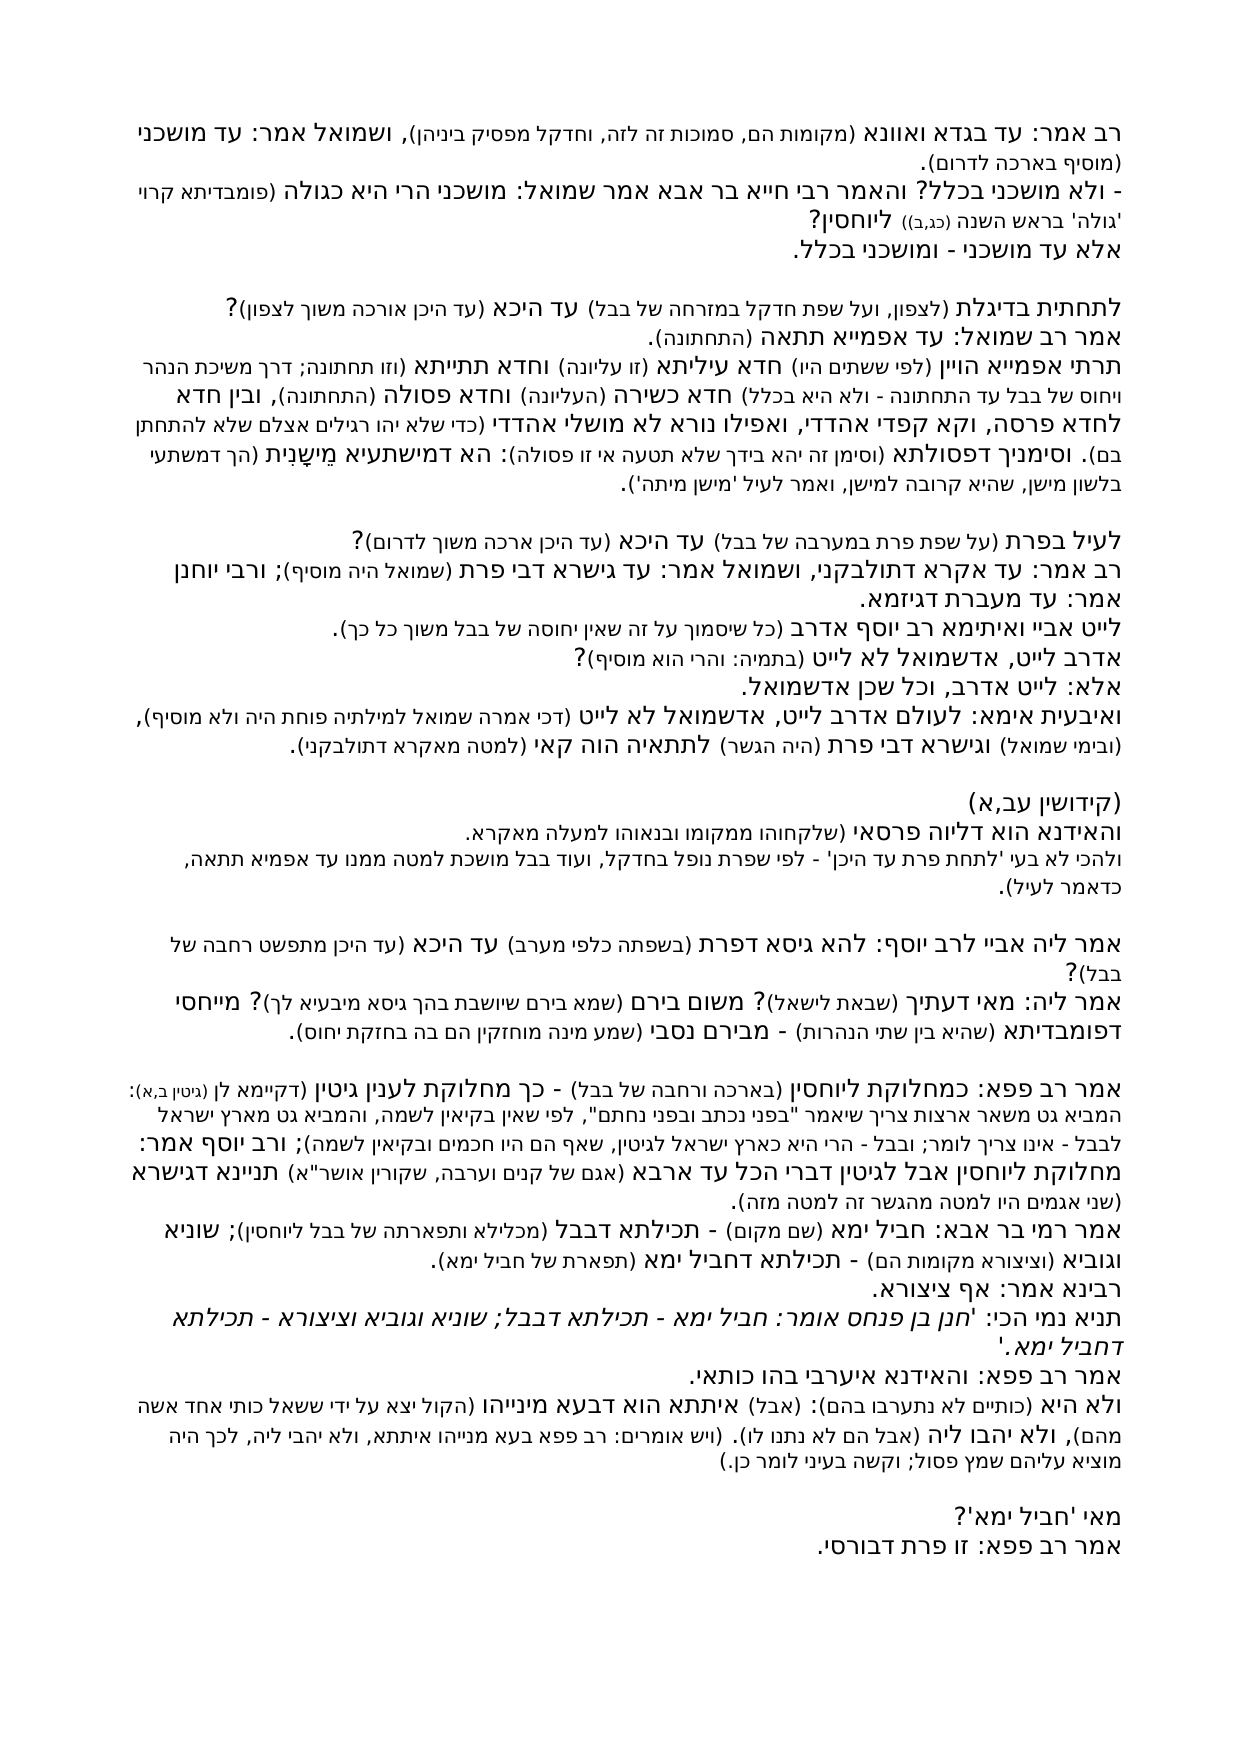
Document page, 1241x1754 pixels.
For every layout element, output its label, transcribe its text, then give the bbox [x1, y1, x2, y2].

text והאידנא הוא דליוה פרסאי (שלקחוהו ממקומו ובנאוהו למעלה מאקרא. [118, 817, 1122, 847]
text אמר ליה: מאי דעתיך (שבאת לישאל)? משום בירם (שמא בירם שיושבת בהך גיסא מיבעיא לך)? מייחסי דפומבדיתא (שהיא בין שתי הנהרות) - מבירם נסבי (שמע מינה מוחזקין הם בה בחזקת יחוס). [118, 987, 1122, 1046]
text ואיבעית אימא: לעולם אדרב לייט, אדשמואל לא לייט (דכי אמרה שמואל למילתיה פוחת היה ולא מוסיף), (ובימי שמואל) וגישרא דבי פרת (היה הגשר) לתתאיה הוה קאי (למטה מאקרא דתולבקני). [118, 701, 1122, 759]
text ולהכי לא בעי 'לתחת פרת עד היכן' - לפי שפרת נופל בחדקל, ועוד בבל מושכת למטה ממנו עד אפמיא תתאה, כדאמר לעיל). [118, 847, 1122, 900]
text רב אמר: עד בגדא ואוונא (מקומות הם, סמוכות זה לזה, וחדקל מפסיק ביניהן), ושמואל אמר: עד מושכני (מוסיף בארכה לדרום). [118, 118, 1122, 176]
text אלא עד מושכני - ומושכני בכלל. [118, 235, 1122, 264]
text רב אמר: עד אקרא דתולבקני, ושמואל אמר: עד גישרא דבי פרת (שמואל היה מוסיף); ורבי יוחנן אמר: עד מעברת דגיזמא. [118, 555, 1122, 613]
text אלא: לייט אדרב, וכל שכן אדשמואל. [118, 672, 1122, 701]
text - ולא מושכני בכלל? והאמר רבי חייא בר אבא אמר שמואל: מושכני הרי היא כגולה (פומבדיתא קרוי 'גולה' בראש השנה (כג,ב)) ליוחסין? [118, 176, 1122, 235]
text אדרב לייט, אדשמואל לא לייט (בתמיה: והרי הוא מוסיף)? [118, 643, 1122, 672]
text מאי 'חביל ימא'? [118, 1502, 1122, 1531]
text ולא היא (כותיים לא נתערבו בהם): (אבל) איתתא הוא דבעא מינייהו (הקול יצא על ידי ששאל כותי אחד אשה מהם), ולא יהבו ליה (אבל הם לא נתנו לו). (ויש אומרים: רב פפא בעא מנייהו איתתא, ולא יהבי ליה, לכך היה מוציא עליהם שמץ פסול; וקשה בעיני לומר כן.) [118, 1391, 1122, 1473]
text לתחתית בדיגלת (לצפון, ועל שפת חדקל במזרחה של בבל) עד היכא (עד היכן אורכה משוך לצפון)? [118, 293, 1122, 322]
text אמר רב פפא: זו פרת דבורסי. [118, 1531, 1122, 1561]
text תרתי אפמייא הויין (לפי ששתים היו) חדא עיליתא (זו עליונה) וחדא תתייתא (וזו תחתונה; דרך משיכת הנהר ויחוס של בבל עד התחתונה - ולא היא בכלל) חדא כשירה (העליונה) וחדא פסולה (התחתונה), ובין חדא לחדא פרסה, וקא קפדי אהדדי, ואפילו נורא לא מושלי אהדדי (כדי שלא יהו רגילים אצלם שלא להתחתן בם). וסימניך דפסולתא (וסימן זה יהא בידך שלא תטעה אי זו פסולה): הא דמישתעיא מֵישָנִית (הך דמשתעי בלשון מישן, שהיא קרובה למישן, ואמר לעיל 'מישן מיתה'). [118, 351, 1122, 497]
text אמר רב פפא: והאידנא איערבי בהו כותאי. [118, 1362, 1122, 1391]
text לייט אביי ואיתימא רב יוסף אדרב (כל שיסמוך על זה שאין יחוסה של בבל משוך כל כך). [118, 613, 1122, 643]
text תניא נמי הכי: 'חנן בן פנחס אומר: חביל ימא - תכילתא דבבל; שוניא וגוביא וציצורא - תכילתא דחביל ימא.' [118, 1303, 1122, 1362]
text אמר ליה אביי לרב יוסף: להא גיסא דפרת (בשפתה כלפי מערב) עד היכא (עד היכן מתפשט רחבה של בבל)? [118, 929, 1122, 987]
text לעיל בפרת (על שפת פרת במערבה של בבל) עד היכא (עד היכן ארכה משוך לדרום)? [118, 526, 1122, 555]
text אמר רמי בר אבא: חביל ימא (שם מקום) - תכילתא דבבל (מכלילא ותפארתה של בבל ליוחסין); שוניא וגוביא (וציצורא מקומות הם) - תכילתא דחביל ימא (תפארת של חביל ימא). [118, 1216, 1122, 1274]
text (קידושין עב,א) [118, 788, 1122, 817]
text אמר רב פפא: כמחלוקת ליוחסין (בארכה ורחבה של בבל) - כך מחלוקת לענין גיטין (דקיימא לן (גיטין ב,א): המביא גט משאר ארצות צריך שיאמר "בפני נכתב ובפני נחתם", לפי שאין בקיאין לשמה, והמביא גט מארץ ישראל לבבל - אינו צריך לומר; ובבל - הרי היא כארץ ישראל לגיטין, שאף הם היו חכמים ובקיאין לשמה); ורב יוסף אמר: מחלוקת ליוחסין אבל לגיטין דברי הכל עד ארבא (אגם של קנים וערבה, שקורין אושר"א) תניינא דגישרא (שני אגמים היו למטה מהגשר זה למטה מזה). [118, 1074, 1122, 1216]
text אמר רב שמואל: עד אפמייא תתאה (התחתונה). [118, 322, 1122, 351]
text רבינא אמר: אף ציצורא. [118, 1274, 1122, 1303]
